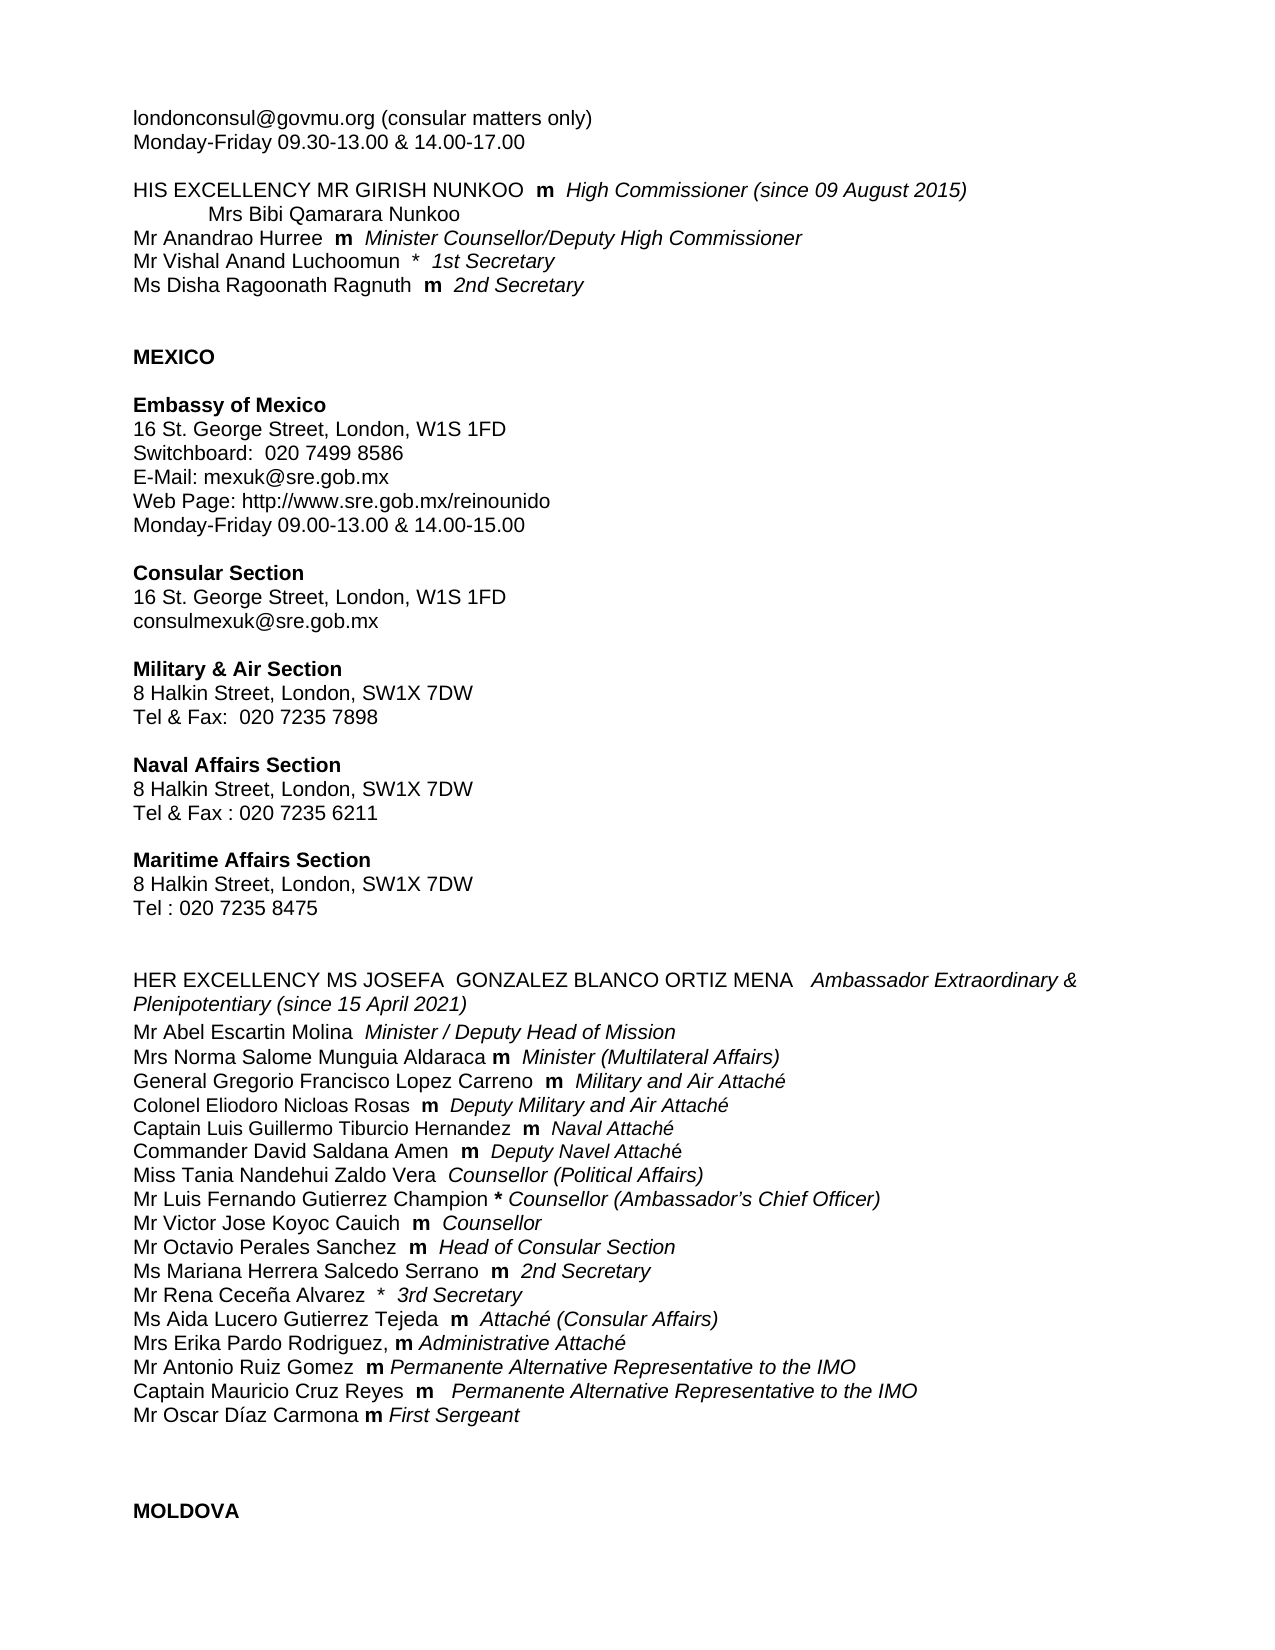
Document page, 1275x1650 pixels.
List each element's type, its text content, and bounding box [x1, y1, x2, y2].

subtitle Military & Air Section [133, 657, 1181, 681]
text Mrs Bibi Qamarara Nunkoo [133, 201, 1181, 225]
text Mr Octavio Perales Sanchez m Head of Consular Section [133, 1235, 1181, 1259]
subtitle Maritime Affairs Section [133, 848, 1181, 872]
text 8 Halkin Street, London, SW1X 7DW [133, 681, 1181, 704]
text Mr Abel Escartin Molina Minister / Deputy Head of Mission [133, 1016, 1181, 1045]
text Mr Rena Ceceña Alvarez * 3rd Secretary [133, 1283, 1181, 1307]
text Monday-Friday 09.00-13.00 & 14.00-15.00 [133, 513, 1181, 537]
text londonconsul@govmu.org (consular matters only) [133, 106, 1181, 129]
text Mr Victor Jose Koyoc Cauich m Counsellor [133, 1211, 1181, 1235]
text Mr Oscar Díaz Carmona m First Sergeant [133, 1403, 1181, 1427]
text Tel & Fax: 020 7235 7898 [133, 704, 1181, 728]
text Ms Disha Ragoonath Ragnuth m 2nd Secretary [133, 273, 1181, 297]
subtitle Naval Affairs Section [133, 752, 1181, 776]
text General Gregorio Francisco Lopez Carreno m Military and Air Attaché [133, 1069, 1181, 1093]
text Tel : 020 7235 8475 [133, 896, 1181, 920]
text Monday-Friday 09.30-13.00 & 14.00-17.00 [133, 129, 1181, 153]
text Tel & Fax : 020 7235 6211 [133, 800, 1181, 824]
text Mrs Norma Salome Munguia Aldaraca m Minister (Multilateral Affairs) [133, 1045, 1181, 1069]
text Commander David Saldana Amen m Deputy Navel Attaché [133, 1139, 1181, 1163]
text Switchboard: 020 7499 8586 [133, 441, 1181, 465]
text 16 St. George Street, London, W1S 1FD [133, 417, 1181, 441]
text Miss Tania Nandehui Zaldo Vera Counsellor (Political Affairs) [133, 1163, 1181, 1187]
text Ms Mariana Herrera Salcedo Serrano m 2nd Secretary [133, 1259, 1181, 1283]
text HIS EXCELLENCY MR GIRISH NUNKOO m High Commissioner (since 09 August 2015) [133, 177, 1181, 201]
text E-Mail: mexuk@sre.gob.mx [133, 465, 1181, 489]
subtitle Consular Section [133, 561, 1181, 585]
text 8 Halkin Street, London, SW1X 7DW [133, 776, 1181, 800]
text HER EXCELLENCY MS JOSEFA GONZALEZ BLANCO ORTIZ MENA Ambassador Extraordinary & Plenipotentiary (since 15 April 2021) [133, 968, 1181, 1016]
text MEXICO [133, 345, 1181, 369]
text Captain Luis Guillermo Tiburcio Hernandez m Naval Attaché [133, 1117, 1181, 1139]
text Ms Aida Lucero Gutierrez Tejeda m Attaché (Consular Affairs) [133, 1307, 1181, 1331]
text Mr Luis Fernando Gutierrez Champion * Counsellor (Ambassador’s Chief Officer) [133, 1187, 1181, 1211]
text 16 St. George Street, London, W1S 1FD [133, 585, 1181, 609]
text Embassy of Mexico [133, 393, 1181, 417]
text Web Page: http://www.sre.gob.mx/reinounido [133, 489, 1181, 513]
text 8 Halkin Street, London, SW1X 7DW [133, 872, 1181, 896]
text Mr Antonio Ruiz Gomez m Permanente Alternative Representative to the IMO [133, 1355, 1181, 1379]
text Mr Vishal Anand Luchoomun * 1st Secretary [133, 249, 1181, 273]
text Colonel Eliodoro Nicloas Rosas m Deputy Military and Air Attaché [133, 1093, 1181, 1117]
text Mrs Erika Pardo Rodriguez, m Administrative Attaché [133, 1331, 1181, 1355]
text MOLDOVA [133, 1499, 1181, 1523]
text consulmexuk@sre.gob.mx [133, 609, 1181, 633]
text Captain Mauricio Cruz Reyes m Permanente Alternative Representative to the IMO [133, 1379, 1181, 1403]
text Mr Anandrao Hurree m Minister Counsellor/Deputy High Commissioner [133, 225, 1181, 249]
